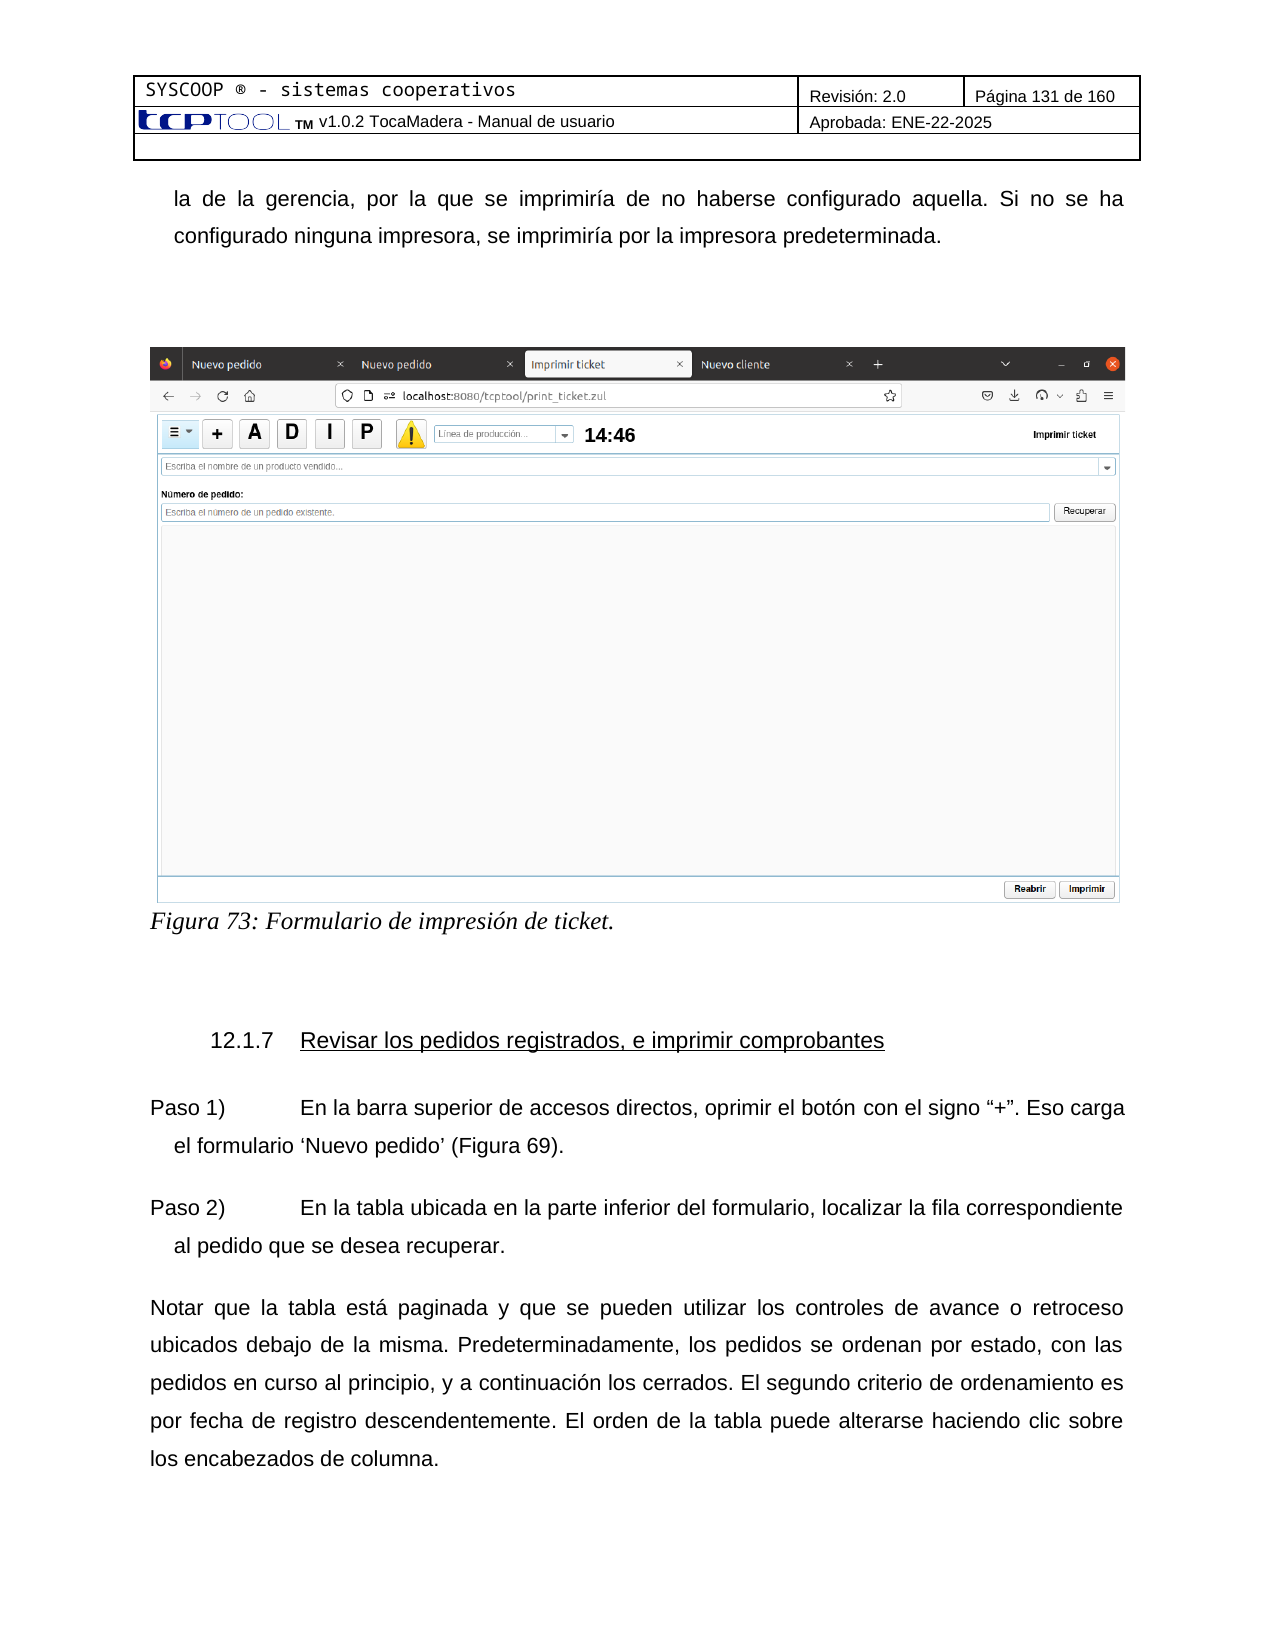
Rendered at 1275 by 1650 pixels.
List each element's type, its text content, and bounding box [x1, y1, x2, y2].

picture [150, 347, 1125, 906]
list En la barra superior de accesos directos, oprimir el botón con el signo “+”. Eso carga el formulario ‘Nuevo pedido’ (Figura 69). [150, 1095, 1125, 1158]
list la de la gerencia, por la que se imprimiría de no haberse configurado aquella. Si no se ha configurado ninguna impresora, se imprimiría por la impresora predeterminada. [150, 186, 1125, 249]
picture [138, 110, 290, 130]
text Notar que la tabla está paginada y que se pueden utilizar los controles de avance o retroceso ubicados debajo de la misma. Predeterminadamente, los pedidos se ordenan por estado, con las pedidos en curso al principio, y a continuación los cerrados. El segundo criterio de ordenamiento es por fecha de registro descendentemente. El orden de la tabla puede alterarse haciendo clic sobre los encabezados de columna. [150, 1294, 1125, 1471]
list En la tabla ubicada en la parte inferior del formulario, localizar la fila correspondiente al pedido que se desea recuperar. [150, 1195, 1125, 1258]
text Figura 73: Formulario de impresión de ticket. [150, 906, 1125, 934]
subtitle Revisar los pedidos registrados, e imprimir comprobantes [210, 1027, 1125, 1053]
